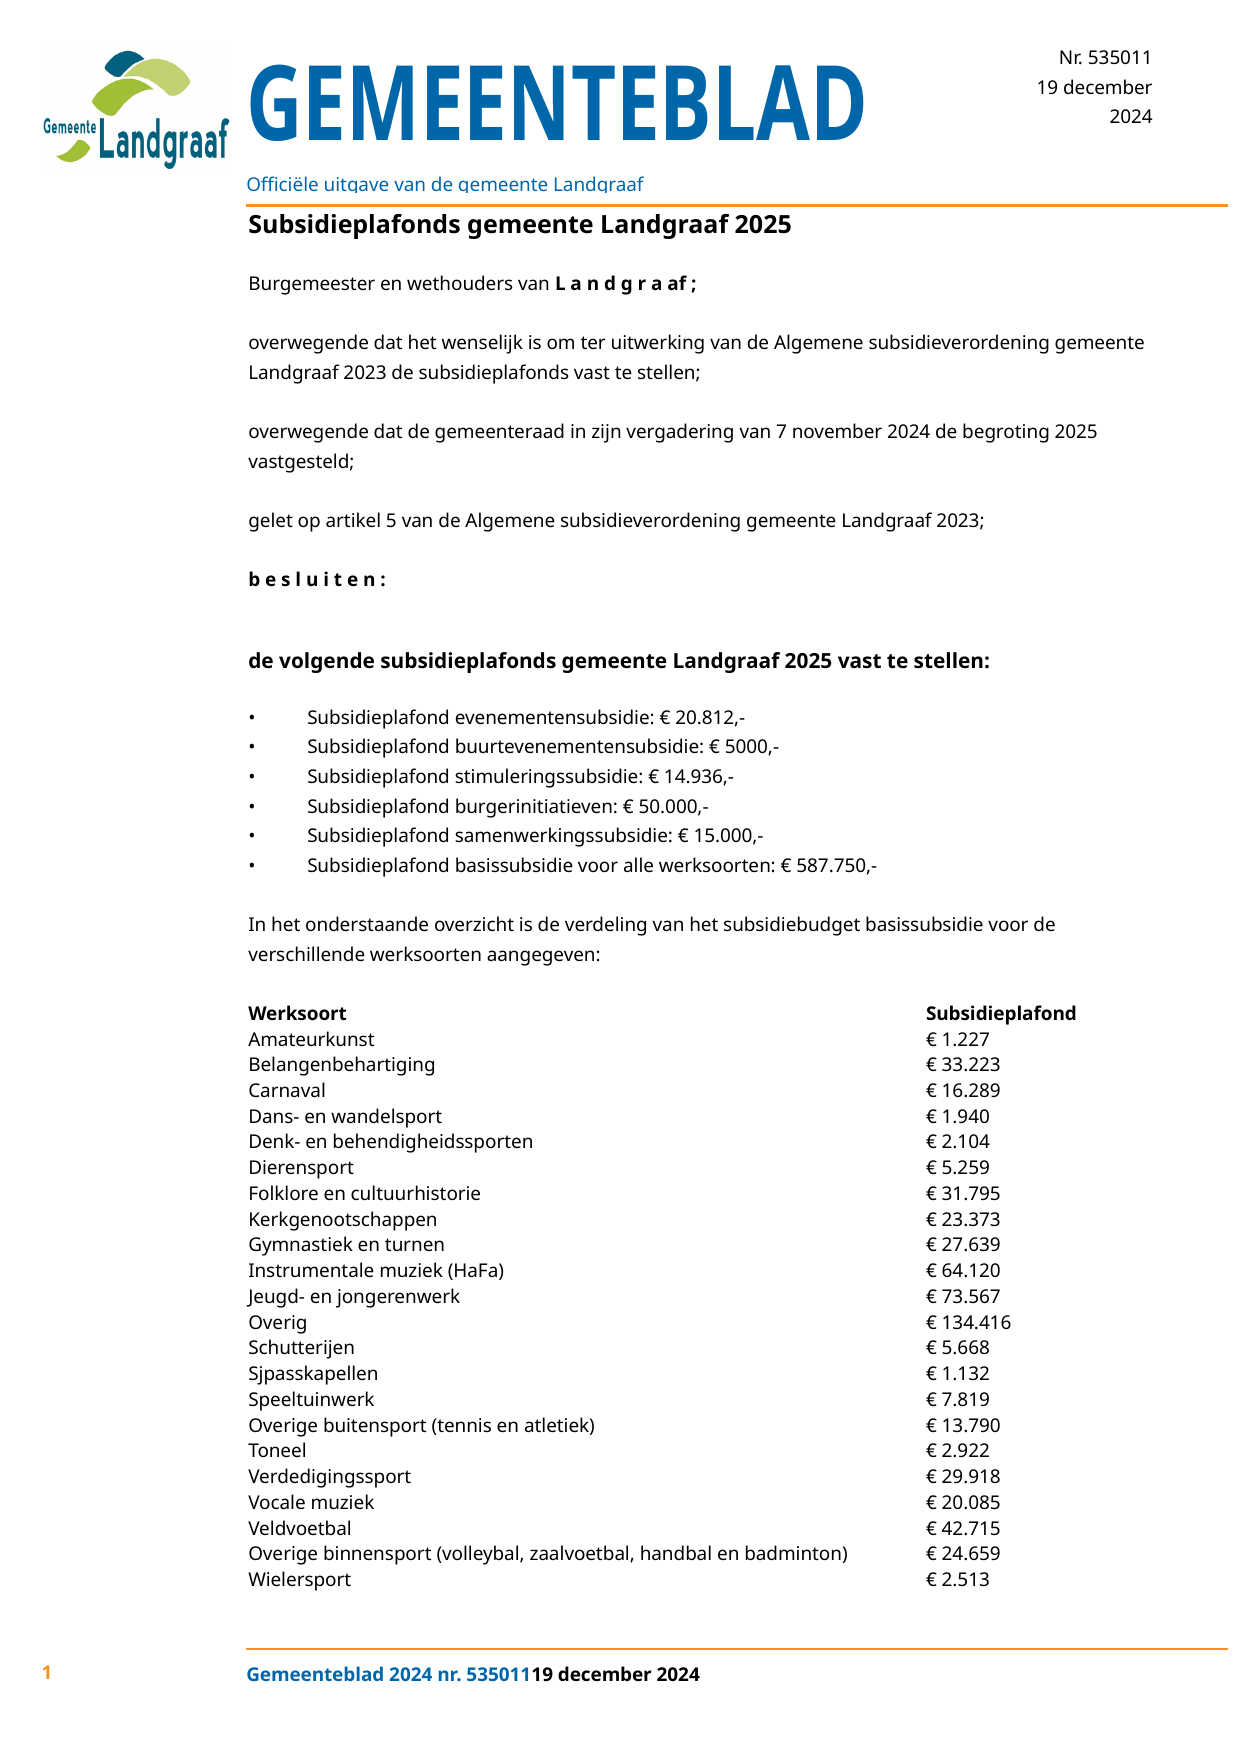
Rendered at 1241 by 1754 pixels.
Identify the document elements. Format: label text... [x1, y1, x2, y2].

table_cell Belangenbehartiging [248, 1052, 926, 1077]
table_header Werksoort [248, 1000, 926, 1026]
table_cell € 31.795 [926, 1180, 1152, 1206]
table_cell Amateurkunst [248, 1026, 926, 1052]
text Burgemeester en wethouders van L a n d g r a af ; [248, 270, 1152, 296]
table_cell Gymnastiek en turnen [248, 1232, 926, 1257]
table_cell Denk- en behendigheidssporten [248, 1129, 926, 1154]
text Subsidieplafonds gemeente Landgraaf 2025 [248, 207, 1152, 241]
table_cell Overige binnensport (volleybal, zaalvoetbal, handbal en badminton) [248, 1540, 926, 1566]
table_cell € 2.922 [926, 1438, 1152, 1463]
table_cell Dierensport [248, 1155, 926, 1180]
table_cell Instrumentale muziek (HaFa) [248, 1258, 926, 1283]
text de volgende subsidieplafonds gemeente Landgraaf 2025 vast te stellen: [248, 646, 1152, 674]
table_cell € 29.918 [926, 1463, 1152, 1489]
table_cell Verdedigingssport [248, 1463, 926, 1489]
picture [41, 47, 231, 172]
table_cell Carnaval [248, 1077, 926, 1103]
table_cell Vocale muziek [248, 1489, 926, 1515]
table_cell Wielersport [248, 1566, 926, 1592]
list Subsidieplafond basissubsidie voor alle werksoorten: € 587.750,- [248, 852, 1152, 878]
table_cell € 1.940 [926, 1103, 1152, 1129]
table_cell € 24.659 [926, 1540, 1152, 1566]
text In het onderstaande overzicht is de verdeling van het subsidiebudget basissubsidie voor de verschillende werksoorten aangegeven: [248, 911, 1152, 967]
table_cell € 1.132 [926, 1360, 1152, 1386]
table_cell Kerkgenootschappen [248, 1206, 926, 1232]
table_cell Dans- en wandelsport [248, 1103, 926, 1129]
text overwegende dat het wenselijk is om ter uitwerking van de Algemene subsidieverordening gemeente Landgraaf 2023 de subsidieplafonds vast te stellen; [248, 329, 1152, 385]
table_cell Jeugd- en jongerenwerk [248, 1283, 926, 1309]
table_cell € 7.819 [926, 1386, 1152, 1412]
text b e s l u i t e n : [248, 566, 1152, 592]
table_cell Folklore en cultuurhistorie [248, 1180, 926, 1206]
table_cell € 73.567 [926, 1283, 1152, 1309]
list Subsidieplafond buurtevenementensubsidie: € 5000,- [248, 734, 1152, 759]
list Subsidieplafond stimuleringssubsidie: € 14.936,- [248, 763, 1152, 789]
table_cell Sjpasskapellen [248, 1360, 926, 1386]
table_cell € 16.289 [926, 1077, 1152, 1103]
table_cell € 1.227 [926, 1026, 1152, 1052]
table_cell € 64.120 [926, 1258, 1152, 1283]
table_cell € 5.259 [926, 1155, 1152, 1180]
table_cell Overig [248, 1309, 926, 1334]
table_cell Speeltuinwerk [248, 1386, 926, 1412]
table_cell € 5.668 [926, 1335, 1152, 1360]
table_cell € 23.373 [926, 1206, 1152, 1232]
list Subsidieplafond evenementensubsidie: € 20.812,- [248, 704, 1152, 730]
table_cell € 20.085 [926, 1489, 1152, 1515]
list Subsidieplafond burgerinitiatieven: € 50.000,- [248, 793, 1152, 819]
table_cell Overige buitensport (tennis en atletiek) [248, 1412, 926, 1437]
table_cell € 2.513 [926, 1566, 1152, 1592]
text overwegende dat de gemeenteraad in zijn vergadering van 7 november 2024 de begroting 2025 vastgesteld; [248, 418, 1152, 473]
table_cell € 33.223 [926, 1052, 1152, 1077]
table_cell Toneel [248, 1438, 926, 1463]
table_cell € 13.790 [926, 1412, 1152, 1437]
list Subsidieplafond samenwerkingssubsidie: € 15.000,- [248, 822, 1152, 848]
table_cell Veldvoetbal [248, 1515, 926, 1540]
table_cell € 42.715 [926, 1515, 1152, 1540]
text gelet op artikel 5 van de Algemene subsidieverordening gemeente Landgraaf 2023; [248, 507, 1152, 533]
table_cell Schutterijen [248, 1335, 926, 1360]
table_cell € 134.416 [926, 1309, 1152, 1334]
table_cell € 27.639 [926, 1232, 1152, 1257]
table_header Subsidieplafond [926, 1000, 1152, 1026]
table_cell € 2.104 [926, 1129, 1152, 1154]
